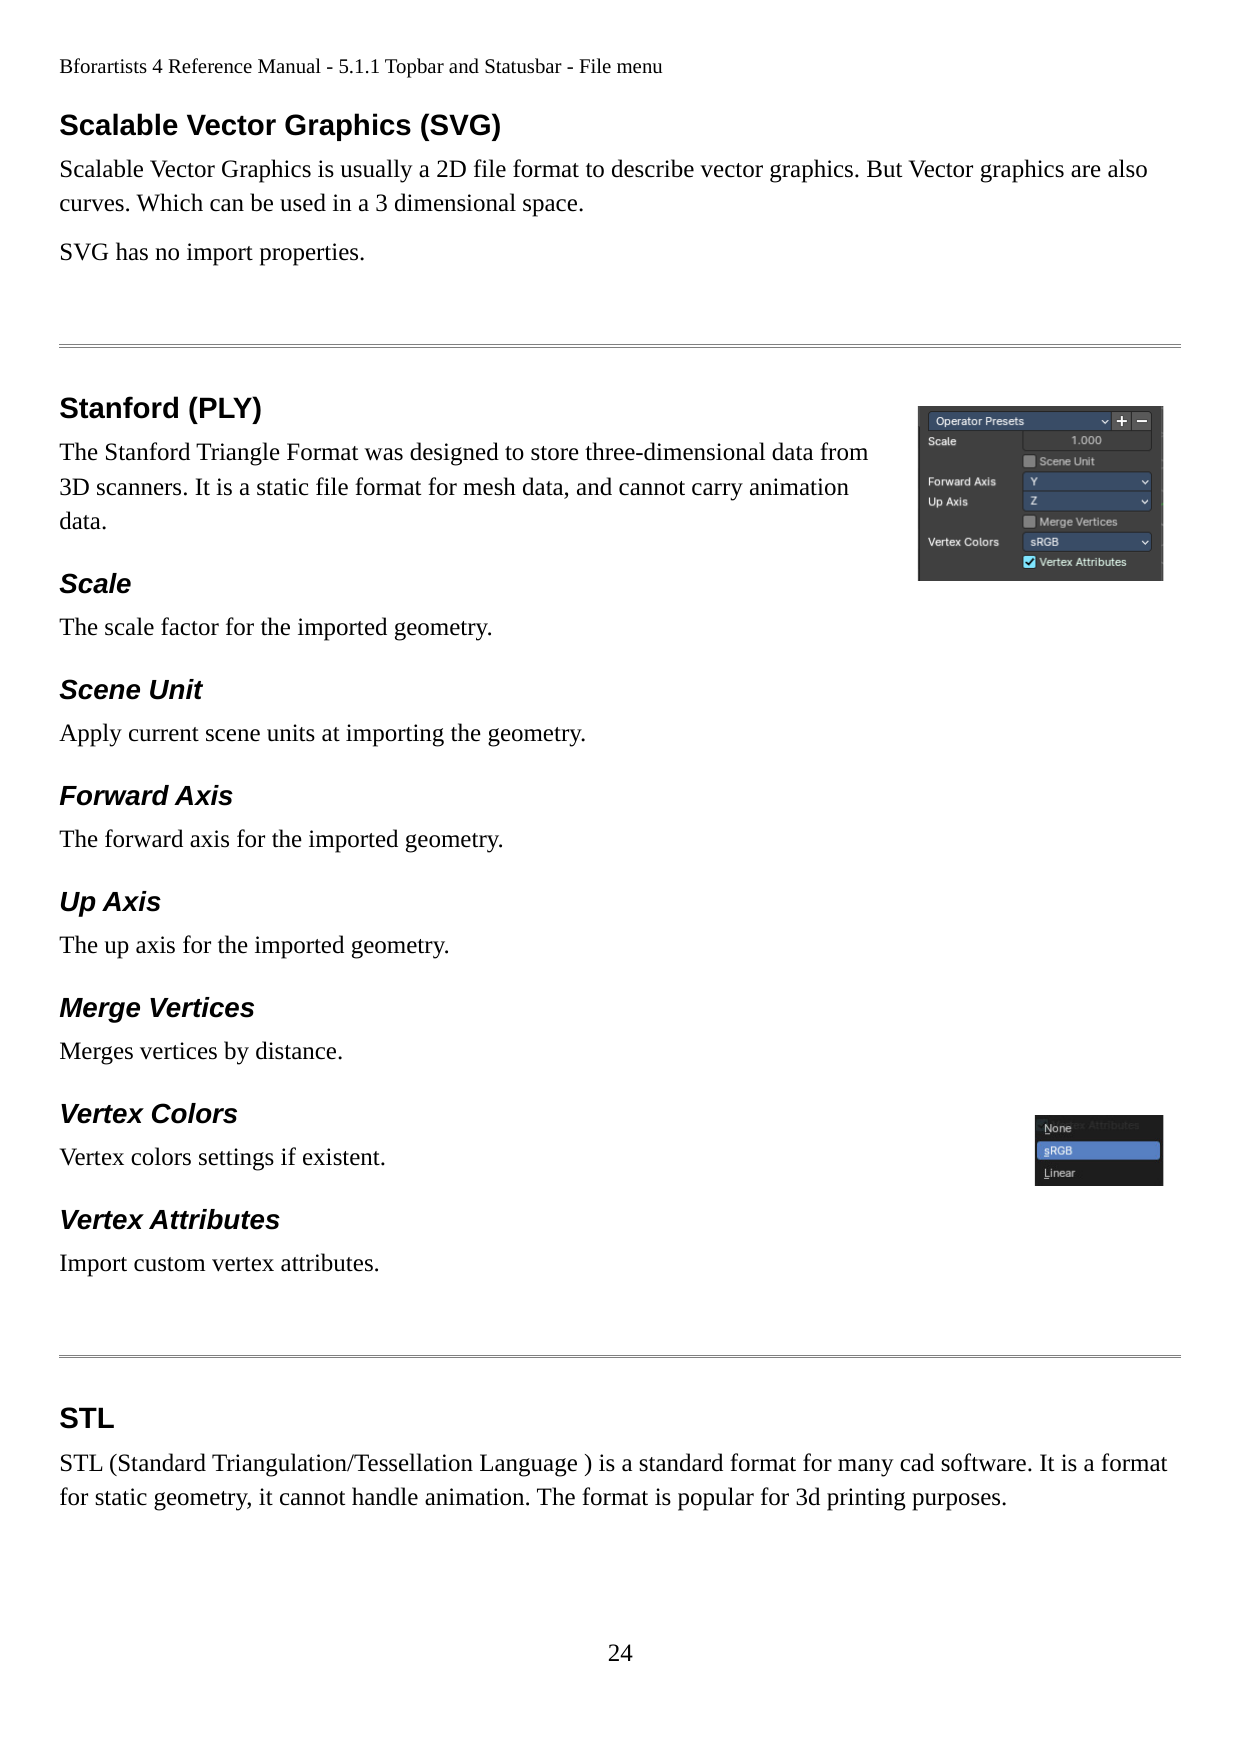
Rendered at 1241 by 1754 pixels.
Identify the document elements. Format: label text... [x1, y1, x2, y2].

subtitle Vertex Attributes [59, 1203, 1181, 1235]
text Vertex colors settings if existent. [59, 1142, 1034, 1171]
subtitle Up Axis [59, 886, 1181, 917]
text Scalable Vector Graphics is usually a 2D file format to describe vector graphics. But Vector graphics are also curves. Which can be used in a 3 dimensional space. [59, 154, 1181, 217]
subtitle Forward Axis [59, 779, 1181, 811]
subtitle Scalable Vector Graphics (SVG) [59, 107, 1181, 141]
text The forward axis for the imported geometry. [59, 824, 1181, 853]
picture [917, 406, 1164, 581]
text Import custom vertex attributes. [59, 1248, 1181, 1276]
text Merges vertices by distance. [59, 1036, 1181, 1064]
subtitle Scale [59, 568, 1181, 599]
text The Stanford Triangle Format was designed to store three-dimensional data from 3D scanners. It is a static file format for mesh data, and cannot carry animation data. [59, 437, 917, 535]
text STL (Standard Triangulation/Tessellation Language ) is a standard format for many cad software. It is a format for static geometry, it cannot handle animation. The format is popular for 3d printing purposes. [59, 1448, 1181, 1511]
picture [1034, 1115, 1164, 1186]
text The up axis for the imported geometry. [59, 930, 1181, 959]
text Apply current scene units at importing the geometry. [59, 718, 1181, 747]
text The scale factor for the imported geometry. [59, 612, 1181, 641]
subtitle Scene Unit [59, 674, 1181, 706]
subtitle STL [59, 1401, 1181, 1435]
subtitle Vertex Colors [59, 1097, 1181, 1129]
subtitle Stanford (PLY) [59, 391, 1181, 425]
text SVG has no import properties. [59, 237, 1181, 266]
subtitle Merge Vertices [59, 991, 1181, 1023]
